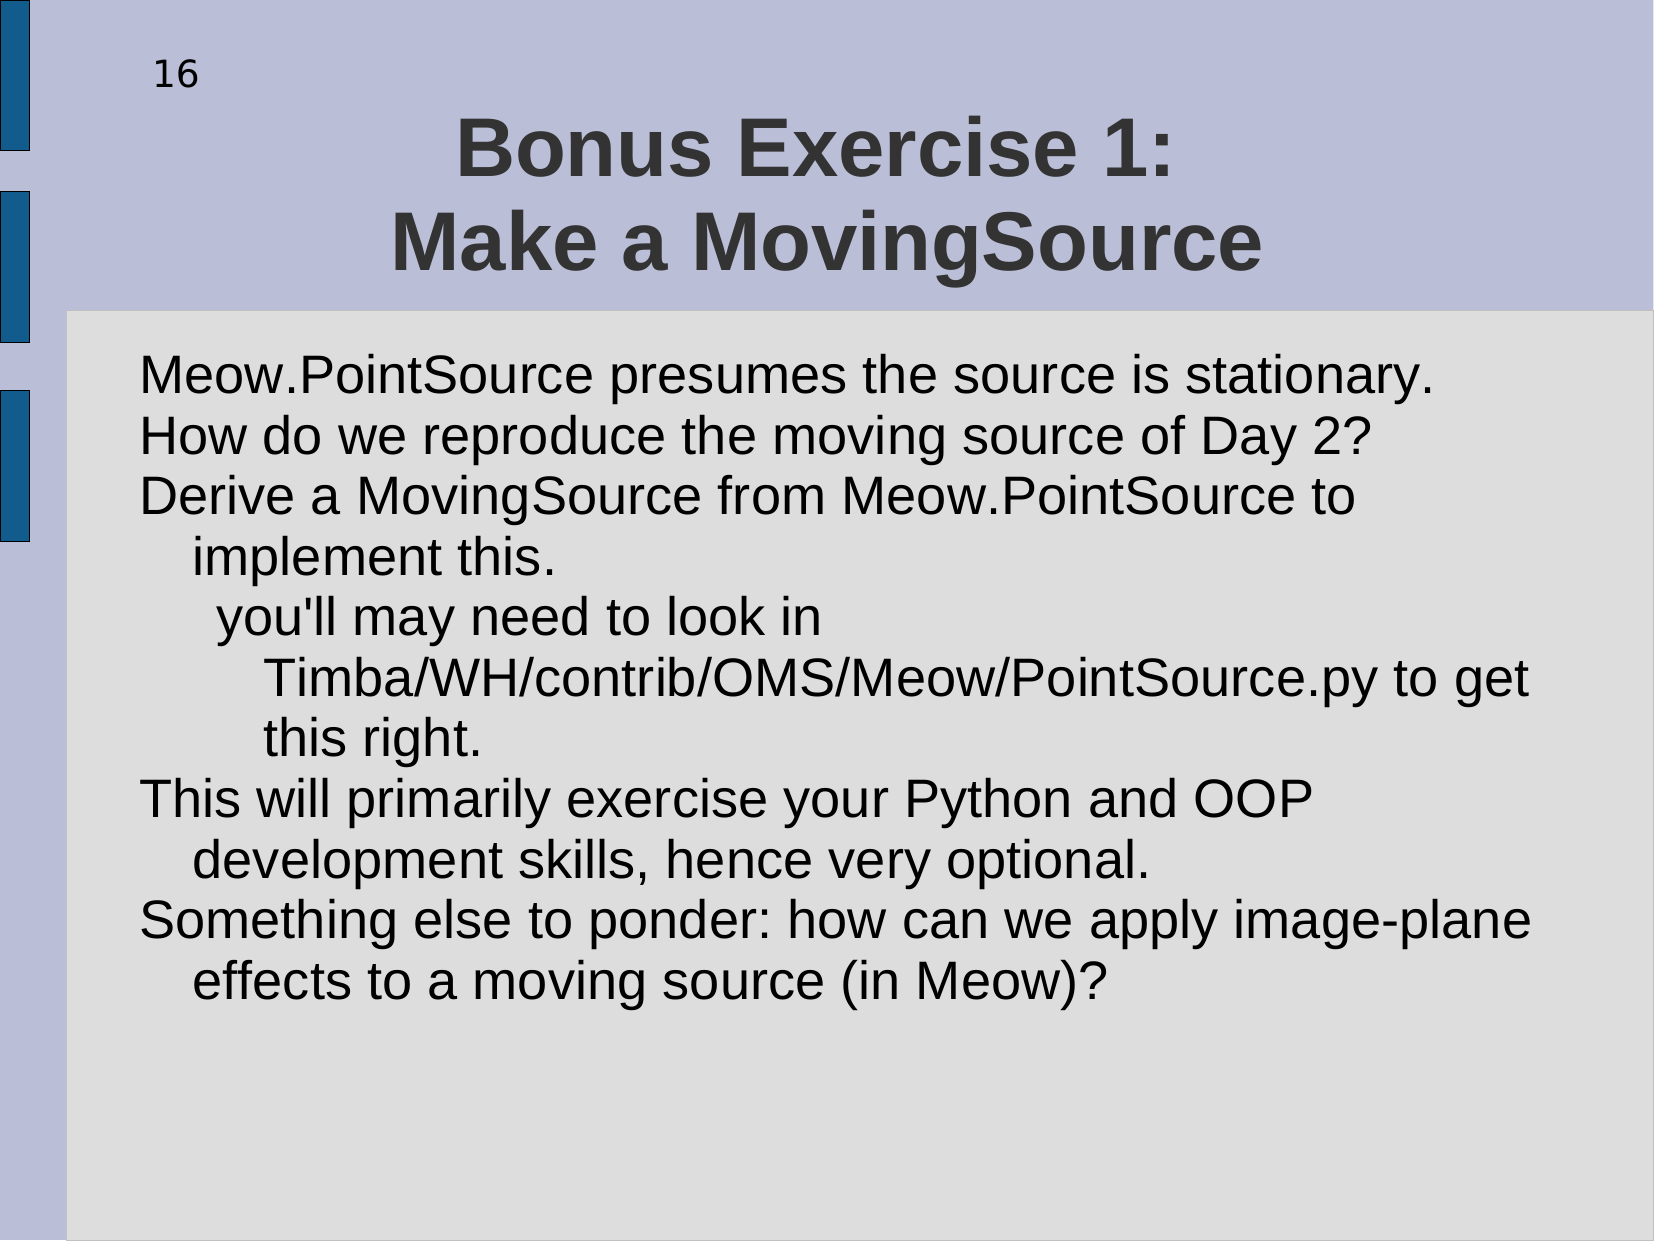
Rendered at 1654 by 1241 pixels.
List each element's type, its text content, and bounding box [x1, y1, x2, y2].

title Bonus Exercise 1: Make a MovingSource [121, 91, 1534, 299]
text_box [139, 45, 374, 119]
list Meow.PointSource presumes the source is stationary. How do we reproduce the moving source of Day 2? Derive a MovingSource from Meow.PointSource to implement this. you'll may need to look in Timba/WH/contrib/OMS/Meow/PointSource.py to get this right. This will primarily exercise your Python and OOP development skills, hence very optional. Something else to ponder: how can we apply image-plane effects to a moving source (in Meow)? [121, 344, 1595, 1112]
